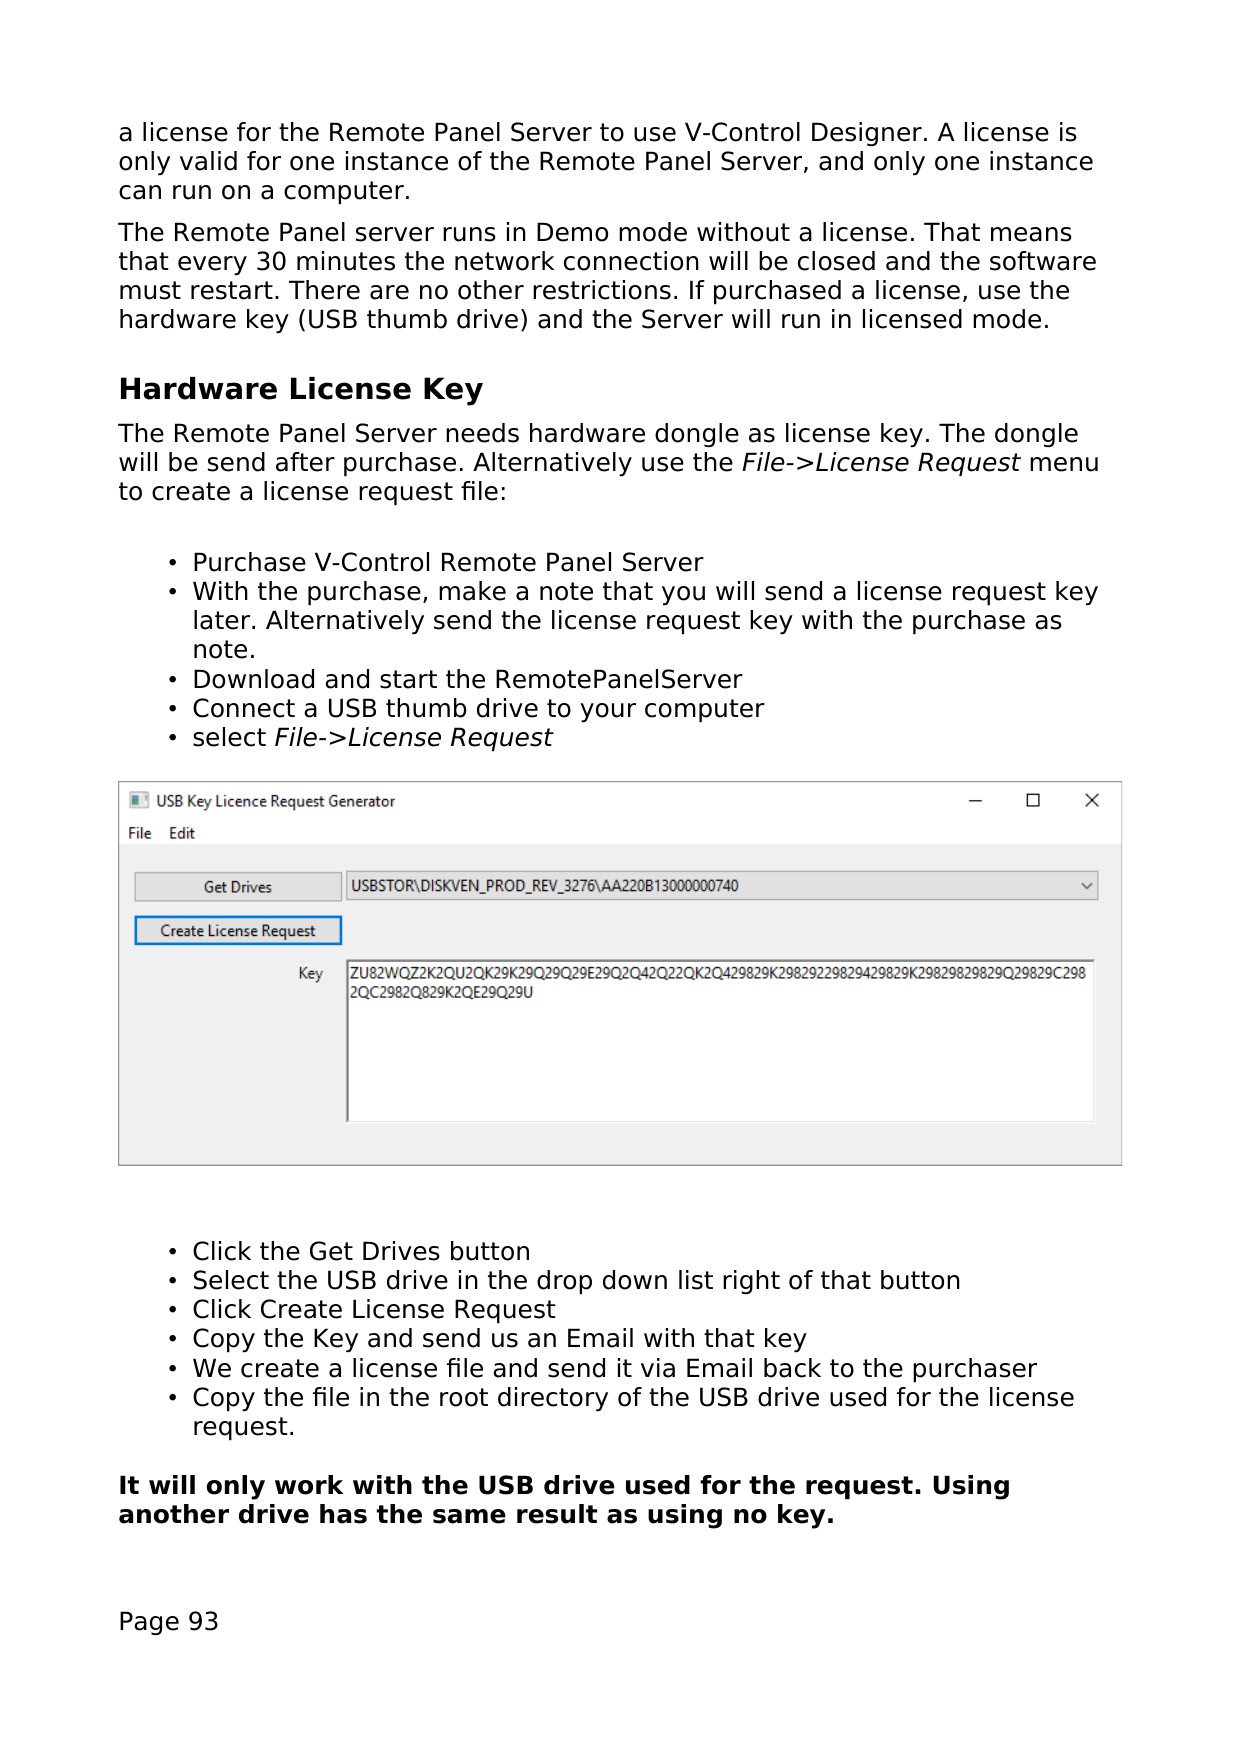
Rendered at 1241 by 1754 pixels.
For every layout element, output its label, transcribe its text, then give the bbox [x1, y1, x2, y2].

list Connect a USB thumb drive to your computer [177, 694, 1122, 723]
text The Remote Panel server runs in Demo mode without a license. That means that every 30 minutes the network connection will be closed and the software must restart. There are no other restrictions. If purchased a license, use the hardware key (USB thumb drive) and the Server will run in licensed mode. [118, 218, 1122, 335]
picture [118, 781, 1123, 1166]
list With the purchase, make a note that you will send a license request key later. Alternatively send the license request key with the purchase as note. [177, 577, 1122, 665]
text It will only work with the USB drive used for the request. Using another drive has the same result as using no key. [118, 1471, 1122, 1529]
list select File->License Request [177, 723, 1122, 752]
list Download and start the RemotePanelServer [177, 665, 1122, 694]
text The Remote Panel Server needs hardware dongle as license key. The dongle will be send after purchase. Alternatively use the File->License Request menu to create a license request file: [118, 419, 1122, 506]
list Copy the file in the root directory of the USB drive used for the license request. [177, 1383, 1122, 1441]
list Copy the Key and send us an Email with that key [177, 1325, 1122, 1354]
text a license for the Remote Panel Server to use V-Control Designer. A license is only valid for one instance of the Remote Panel Server, and only one instance can run on a computer. [118, 118, 1122, 206]
subtitle Hardware License Key [118, 372, 1122, 406]
list We create a license file and send it via Email back to the purchaser [177, 1354, 1122, 1383]
list Select the USB drive in the drop down list right of that button [177, 1266, 1122, 1296]
list Purchase V-Control Remote Panel Server [177, 548, 1122, 577]
list Click Create License Request [177, 1296, 1122, 1325]
list Click the Get Drives button [177, 1237, 1122, 1266]
